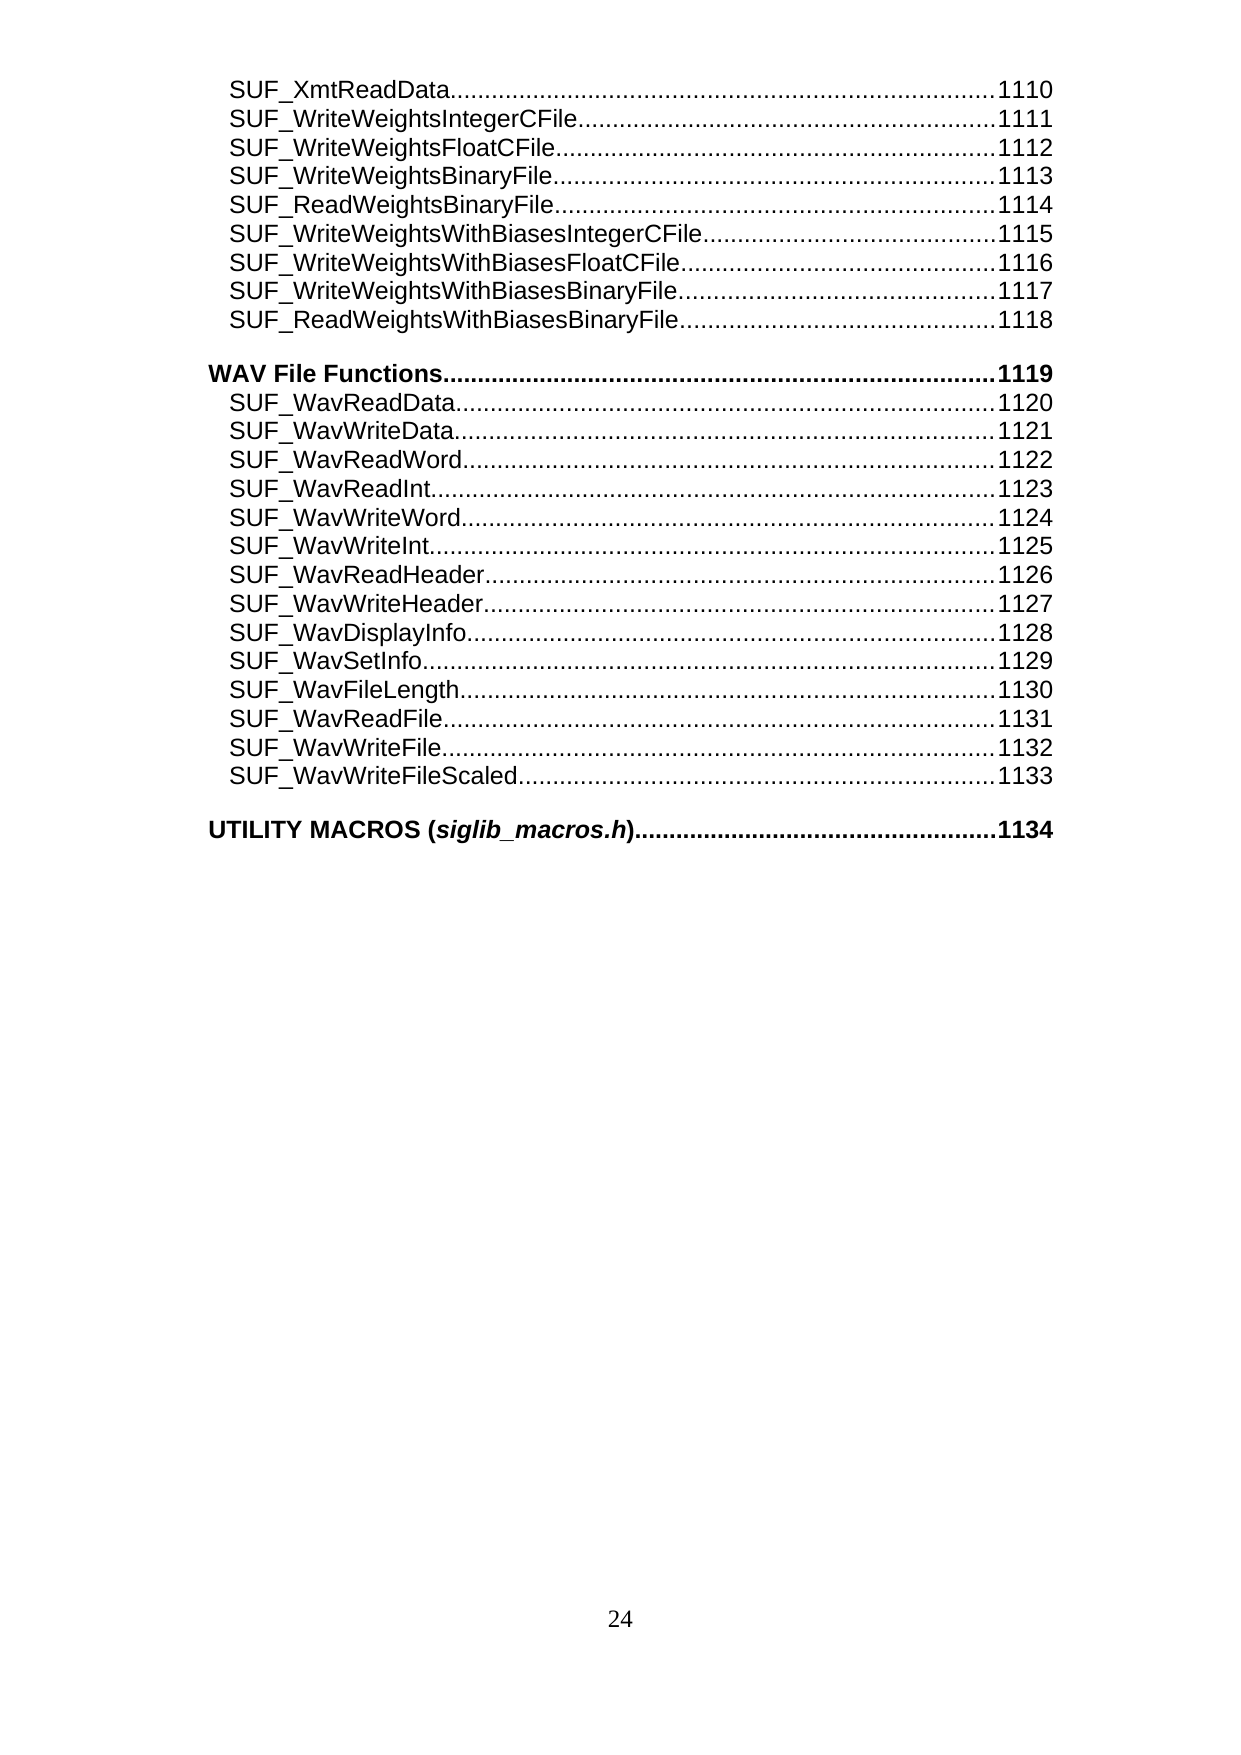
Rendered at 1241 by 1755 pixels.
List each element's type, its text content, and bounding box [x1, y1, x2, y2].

text SUF_WavWriteData 1121 [229, 416, 1053, 445]
text SUF_WriteWeightsWithBiasesIntegerCFile 1115 [229, 219, 1053, 247]
text SUF_ReadWeightsWithBiasesBinaryFile 1118 [229, 305, 1053, 334]
text SUF_WavSetInfo 1129 [229, 646, 1053, 675]
text SUF_WavReadWord 1122 [229, 445, 1053, 474]
text UTILITY MACROS (siglib_macros.h) 1134 [208, 815, 1053, 844]
text SUF_WavWriteInt 1125 [229, 531, 1053, 560]
text SUF_WavWriteFile 1132 [229, 732, 1053, 761]
text SUF_WavReadFile 1131 [229, 704, 1053, 732]
text SUF_XmtReadData 1110 [229, 75, 1053, 104]
text SUF_WriteWeightsWithBiasesFloatCFile 1116 [229, 247, 1053, 276]
text SUF_WavReadHeader 1126 [229, 560, 1053, 589]
text SUF_ReadWeightsBinaryFile 1114 [229, 190, 1053, 219]
text SUF_WriteWeightsIntegerCFile 1111 [229, 104, 1053, 132]
text SUF_WriteWeightsWithBiasesBinaryFile 1117 [229, 276, 1053, 305]
text SUF_WriteWeightsBinaryFile 1113 [229, 161, 1053, 190]
text SUF_WavDisplayInfo 1128 [229, 617, 1053, 646]
text SUF_WavWriteFileScaled 1133 [229, 761, 1053, 790]
text SUF_WavReadData 1120 [229, 387, 1053, 416]
text SUF_WavFileLength 1130 [229, 675, 1053, 704]
text WAV File Functions 1119 [208, 359, 1053, 387]
text SUF_WavWriteHeader 1127 [229, 589, 1053, 617]
text SUF_WriteWeightsFloatCFile 1112 [229, 132, 1053, 161]
text SUF_WavReadInt 1123 [229, 474, 1053, 502]
text SUF_WavWriteWord 1124 [229, 502, 1053, 531]
